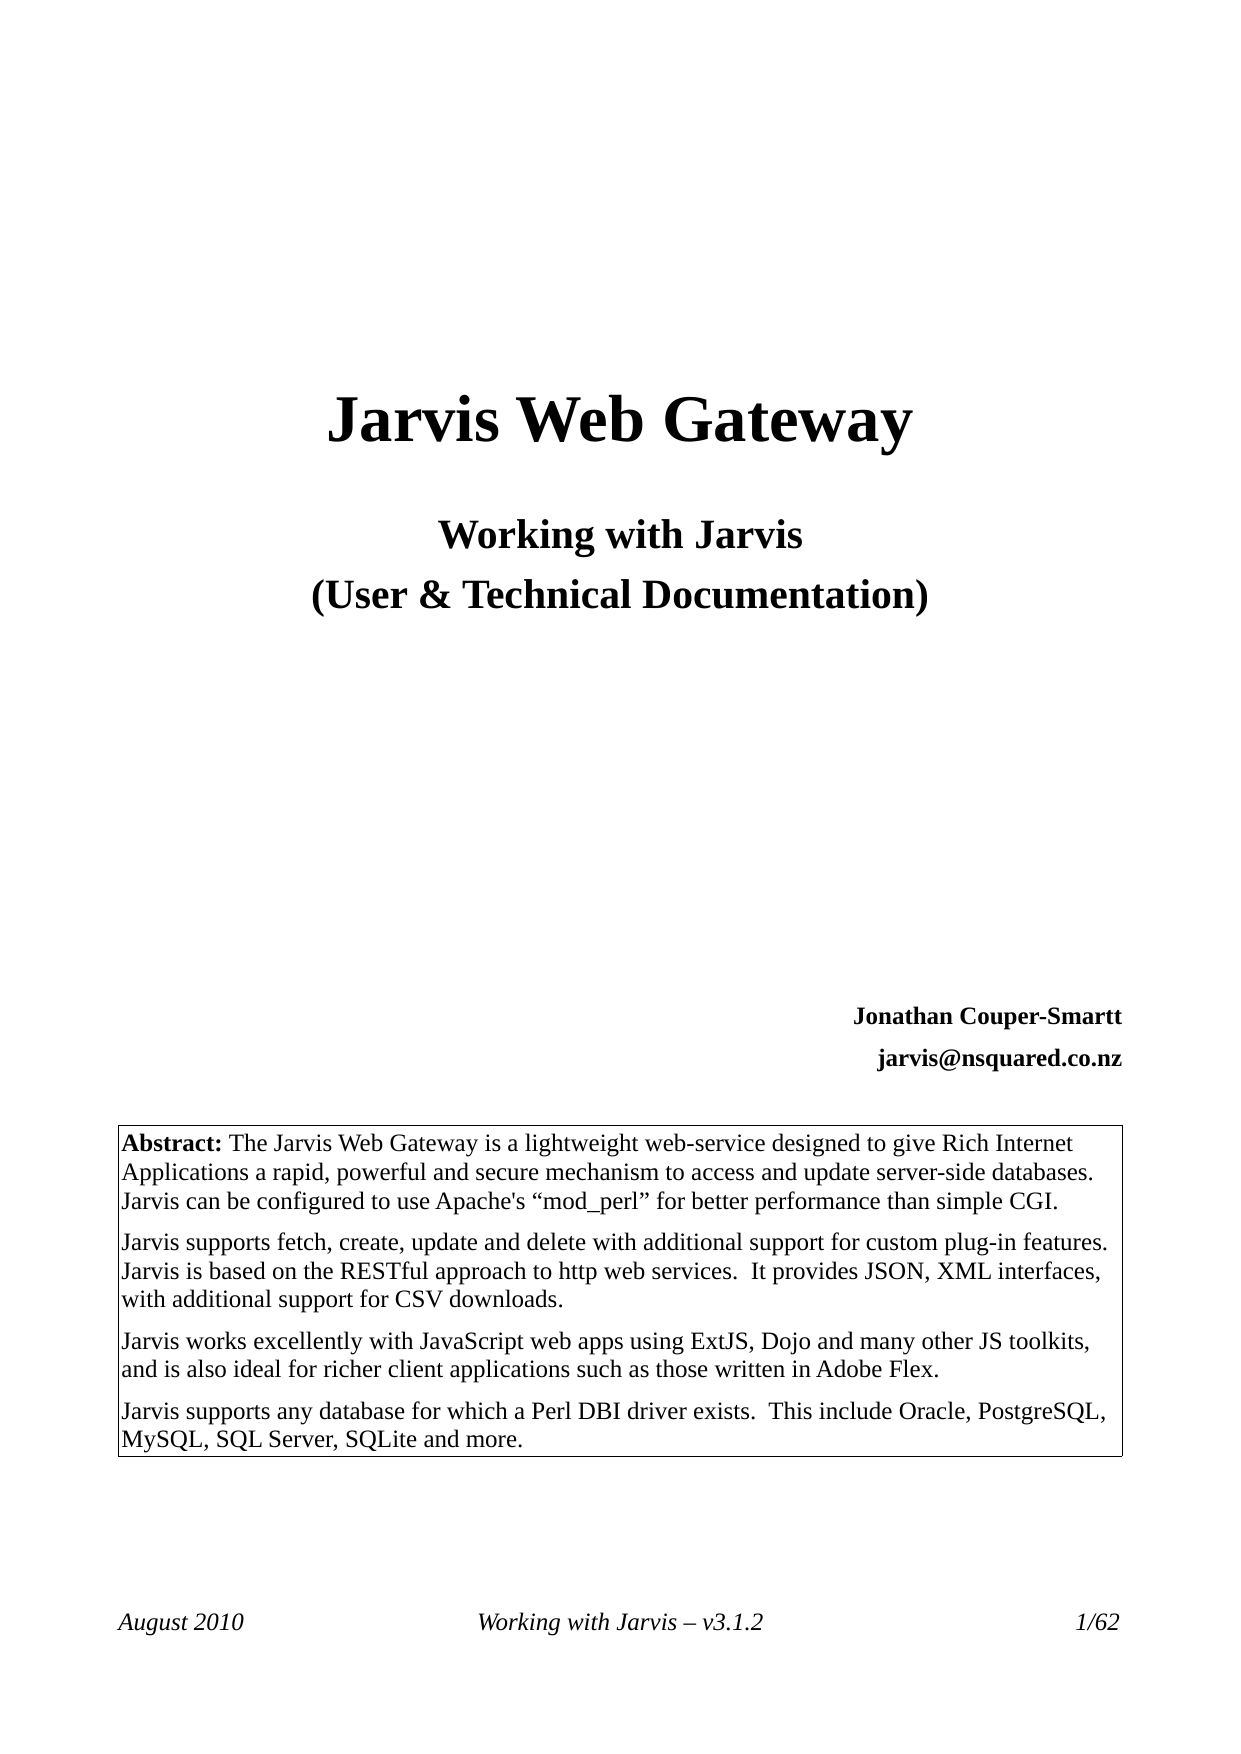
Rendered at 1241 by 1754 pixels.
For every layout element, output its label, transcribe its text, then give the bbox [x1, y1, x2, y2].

text Working with Jarvis [118, 509, 1122, 557]
text Jarvis works excellently with JavaScript web apps using ExtJS, Dojo and many other JS toolkits, and is also ideal for richer client applications such as those written in Adobe Flex. [119, 1323, 1122, 1383]
text jarvis@nsquared.co.nz [118, 1043, 1122, 1071]
text (User & Technical Documentation) [118, 570, 1122, 618]
text Abstract: The Jarvis Web Gateway is a lightweight web-service designed to give Rich Internet Applications a rapid, powerful and secure mechanism to access and update server-side databases. Jarvis can be configured to use Apache's “mod_perl” for better performance than simple CGI. [119, 1126, 1122, 1214]
text Jarvis supports fetch, create, update and delete with additional support for custom plug-in features. Jarvis is based on the RESTful approach to http web services. It provides JSON, XML interfaces, with additional support for CSV downloads. [119, 1224, 1122, 1313]
text Jonathan Couper-Smartt [118, 1001, 1122, 1030]
text Jarvis supports any database for which a Perl DBI driver exists. This include Oracle, PostgreSQL, MySQL, SQL Server, SQLite and more. [119, 1393, 1122, 1456]
text Jarvis Web Gateway [118, 379, 1122, 456]
